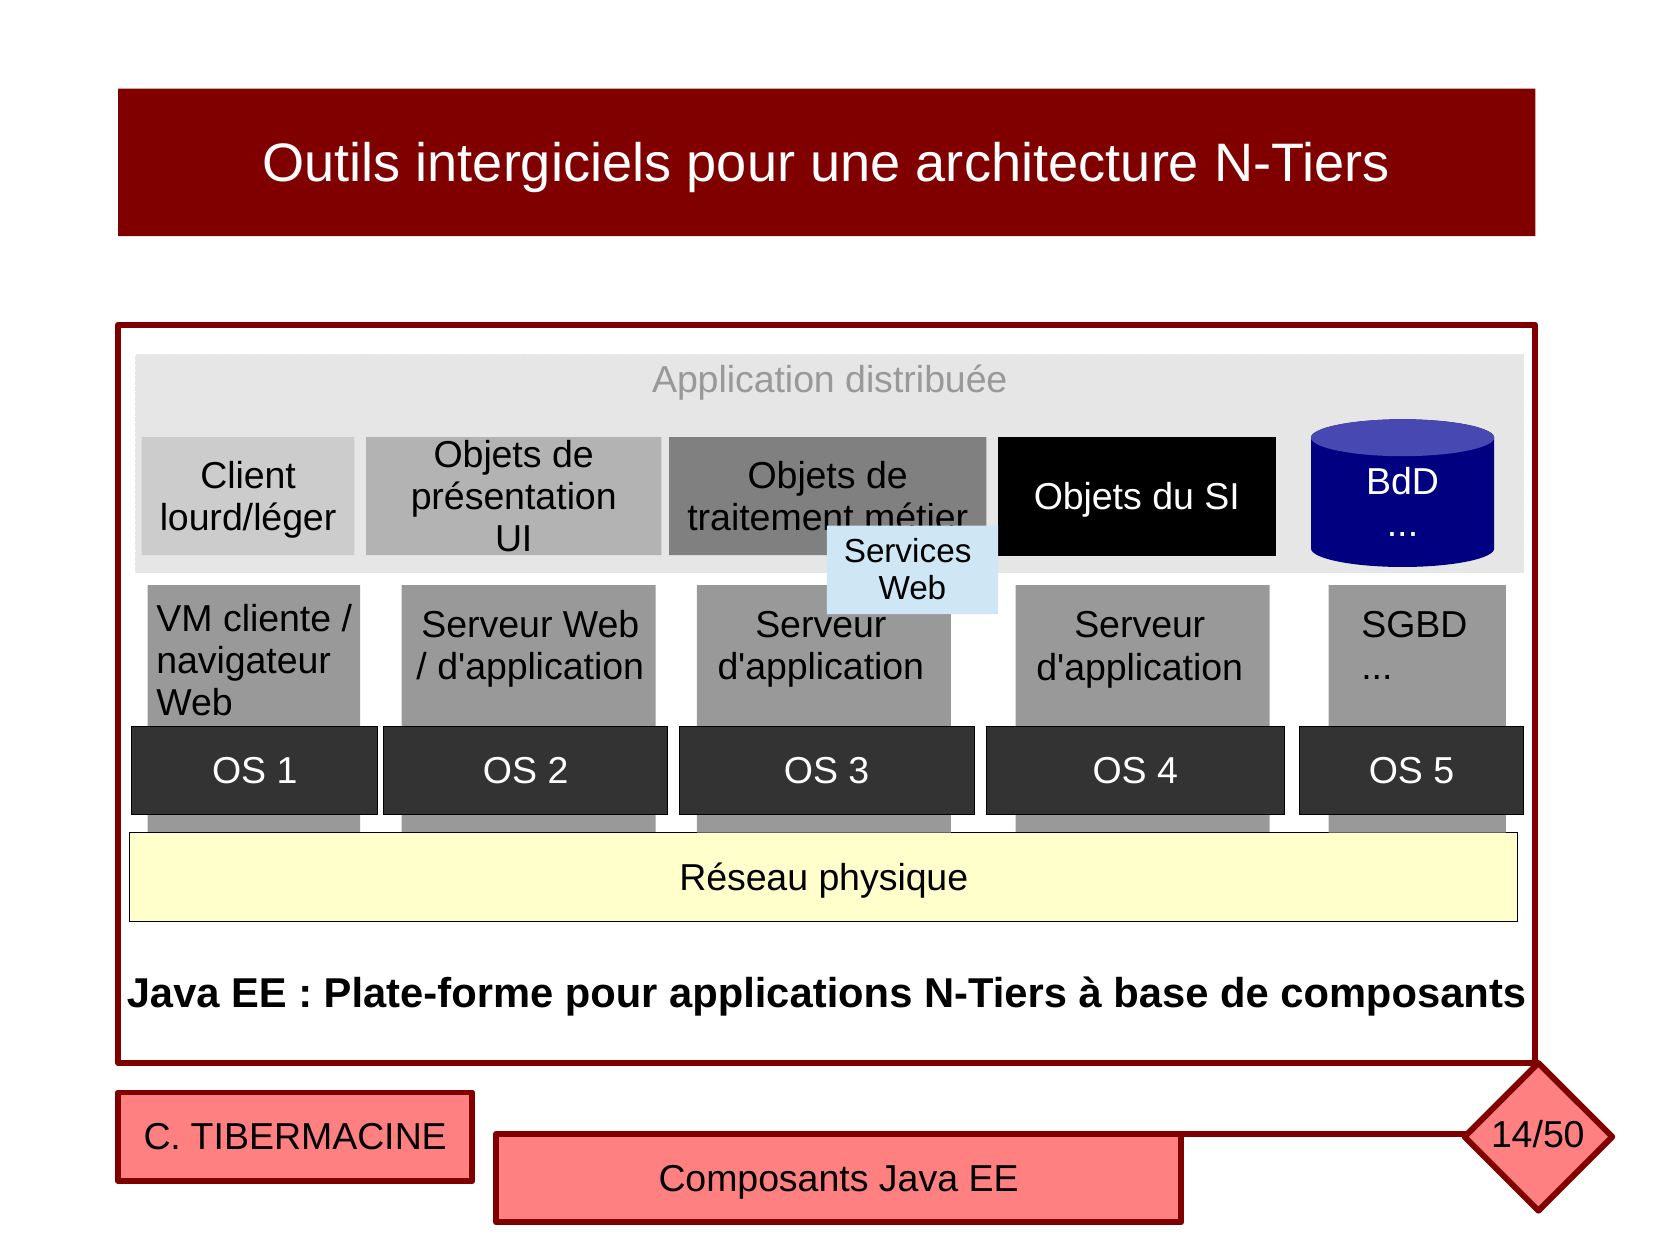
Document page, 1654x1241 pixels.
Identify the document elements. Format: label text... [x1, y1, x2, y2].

text_box OS 3 [679, 726, 975, 815]
text_box OS 1 [131, 726, 378, 815]
text_box [401, 585, 656, 596]
text_box Objets de traitement métier [669, 437, 987, 556]
text_box OS 4 [986, 726, 1285, 815]
text_box Composants Java EE [496, 1133, 1182, 1223]
text_box Outils intergiciels pour une architecture N-Tiers [118, 88, 1536, 237]
text_box SGBD ... [1346, 596, 1483, 696]
text_box [401, 815, 656, 832]
text_box Objets de présentation UI [366, 437, 662, 556]
text_box [696, 585, 951, 726]
text_box [1607, 1131, 1613, 1143]
text_box Services Web [826, 525, 999, 615]
text_box <numéro>/50 [1476, 1106, 1607, 1206]
text_box [1495, 1062, 1582, 1106]
text_box Serveur Web / d'application [401, 596, 659, 696]
text_box Objets du SI [998, 437, 1276, 556]
text_box [1533, 1206, 1544, 1211]
text_box Réseau physique [129, 832, 1518, 922]
text_box [1015, 815, 1270, 832]
text_box Application distribuée [135, 354, 1524, 573]
text_box [1015, 585, 1270, 726]
text_box [401, 696, 656, 726]
text_box [1464, 1125, 1476, 1149]
text_box OS 5 [1299, 726, 1524, 815]
text_box [1328, 585, 1506, 726]
text_box [147, 815, 361, 832]
text_box Serveur d'application [1021, 596, 1258, 696]
text_box Serveur d'application [702, 596, 939, 696]
text_box VM cliente / navigateur Web [141, 590, 368, 726]
text_box BdD ... [1311, 439, 1495, 567]
text_box Client lourd/léger [141, 437, 355, 556]
text_box C. TIBERMACINE [118, 1092, 473, 1182]
text_box Java EE : Plate-forme pour applications N-Tiers à base de composants [112, 962, 1542, 1025]
text_box [147, 585, 361, 590]
text_box [696, 815, 951, 833]
text_box OS 2 [383, 726, 668, 815]
text_box [1328, 815, 1506, 833]
